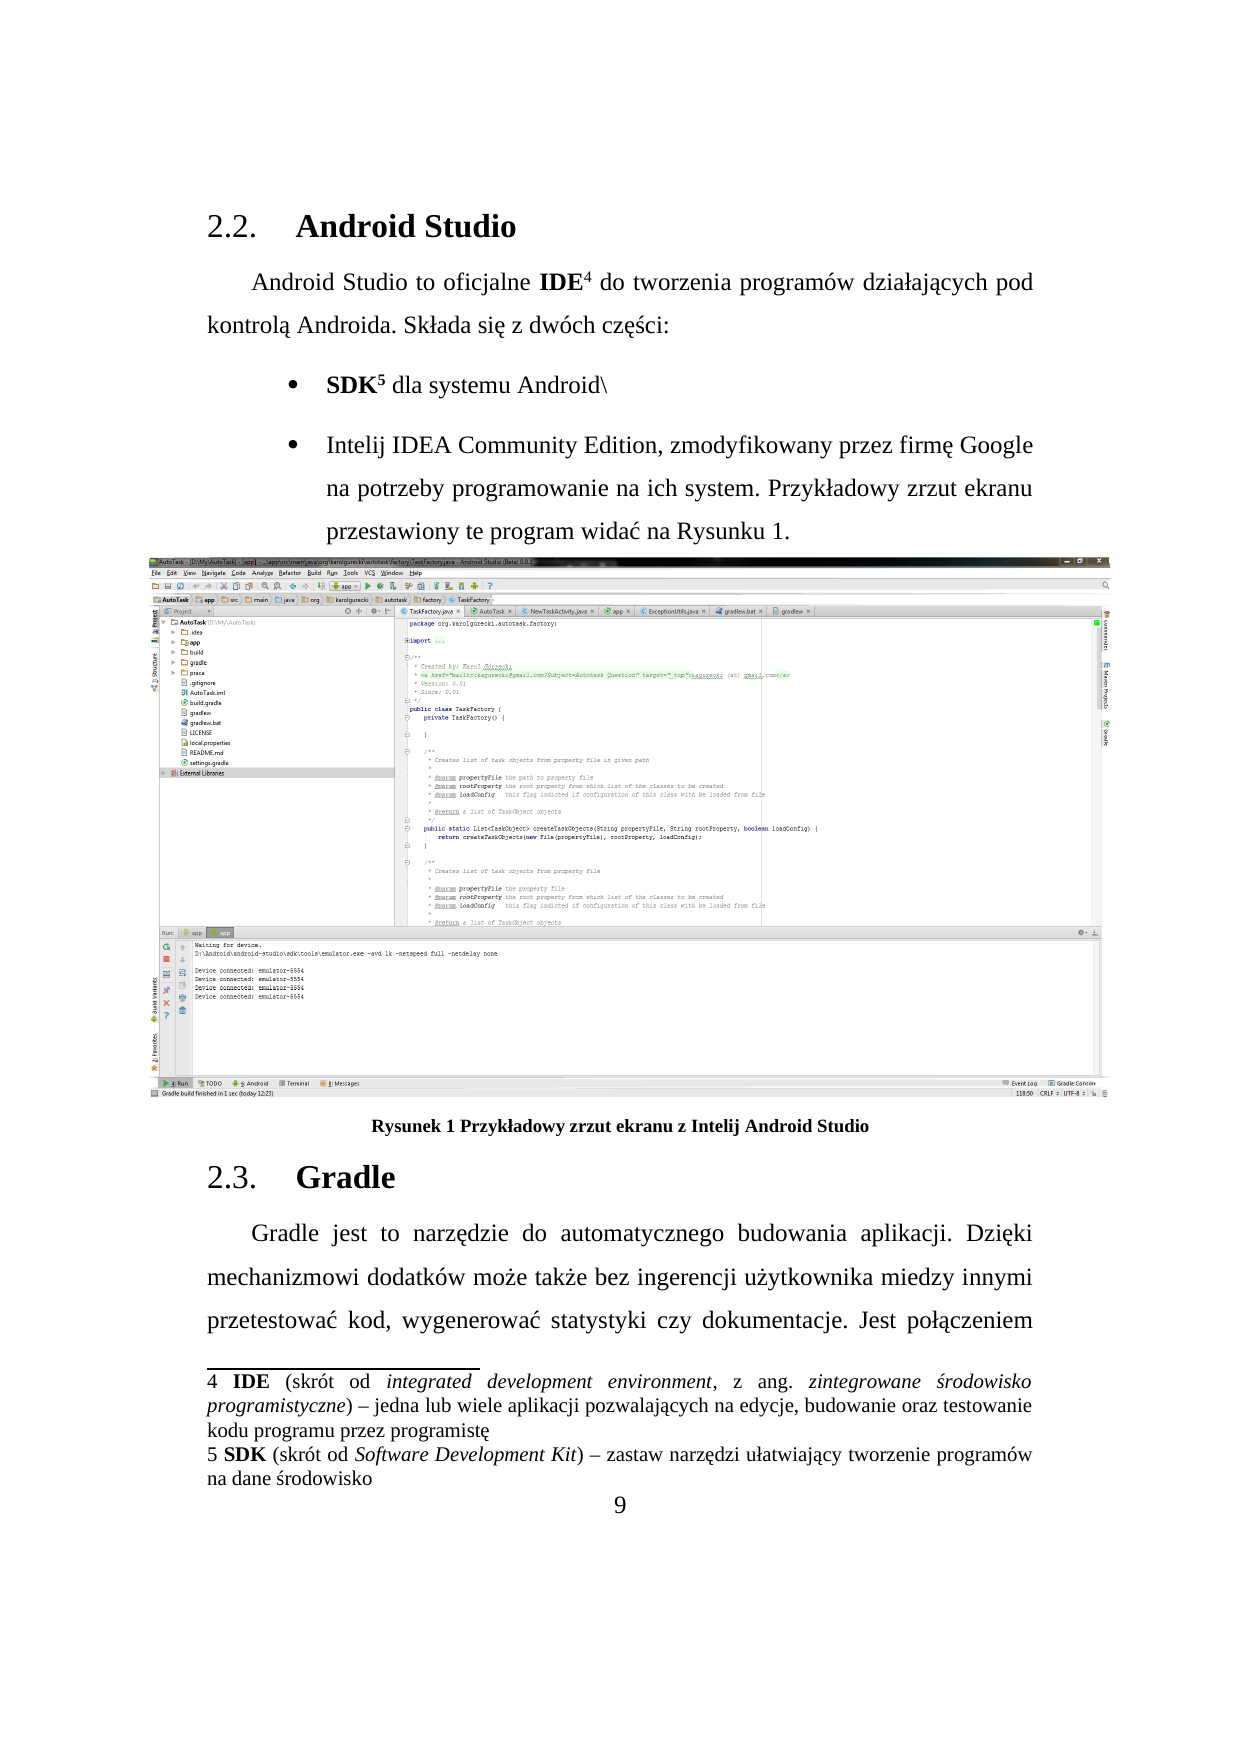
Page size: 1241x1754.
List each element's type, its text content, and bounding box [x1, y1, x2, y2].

text [207, 604, 649, 611]
text IDE (skrót od integrated development environment, z ang. zintegrowane środowisko programistyczne) – jedna lub wiele aplikacji pozwalających na edycje, budowanie oraz testowanie kodu programu przez programistę [207, 1369, 1033, 1442]
text [207, 627, 795, 633]
text Rysunek 1 Przykładowy zrzut ekranu z Intelij Android Studio [207, 1098, 1033, 1137]
subtitle Gradle [207, 1158, 1033, 1196]
picture [150, 557, 1112, 1098]
subtitle Android Studio [207, 207, 1033, 245]
text Android Studio to oficjalne IDE do tworzenia programów działających pod kontrolą Androida. Składa się z dwóch części: [207, 267, 1033, 339]
list Intelij IDEA Community Edition, zmodyfikowany przez firmę Google na potrzeby programowanie na ich system. Przykładowy zrzut ekranu przestawiony te program widać na Rysunku 1. [288, 430, 1033, 545]
list SDK (skrót od Software Development Kit) – zastaw narzędzi ułatwiający tworzenie programów na dane środowisko [207, 1442, 1033, 1490]
list SDK dla systemu Android\ [288, 370, 1033, 399]
text Gradle jest to narzędzie do automatycznego budowania aplikacji. Dzięki mechanizmowi dodatków może także bez ingerencji użytkownika miedzy innymi przetestować kod, wygenerować statystyki czy dokumentacje. Jest połączeniem [207, 1218, 1033, 1333]
